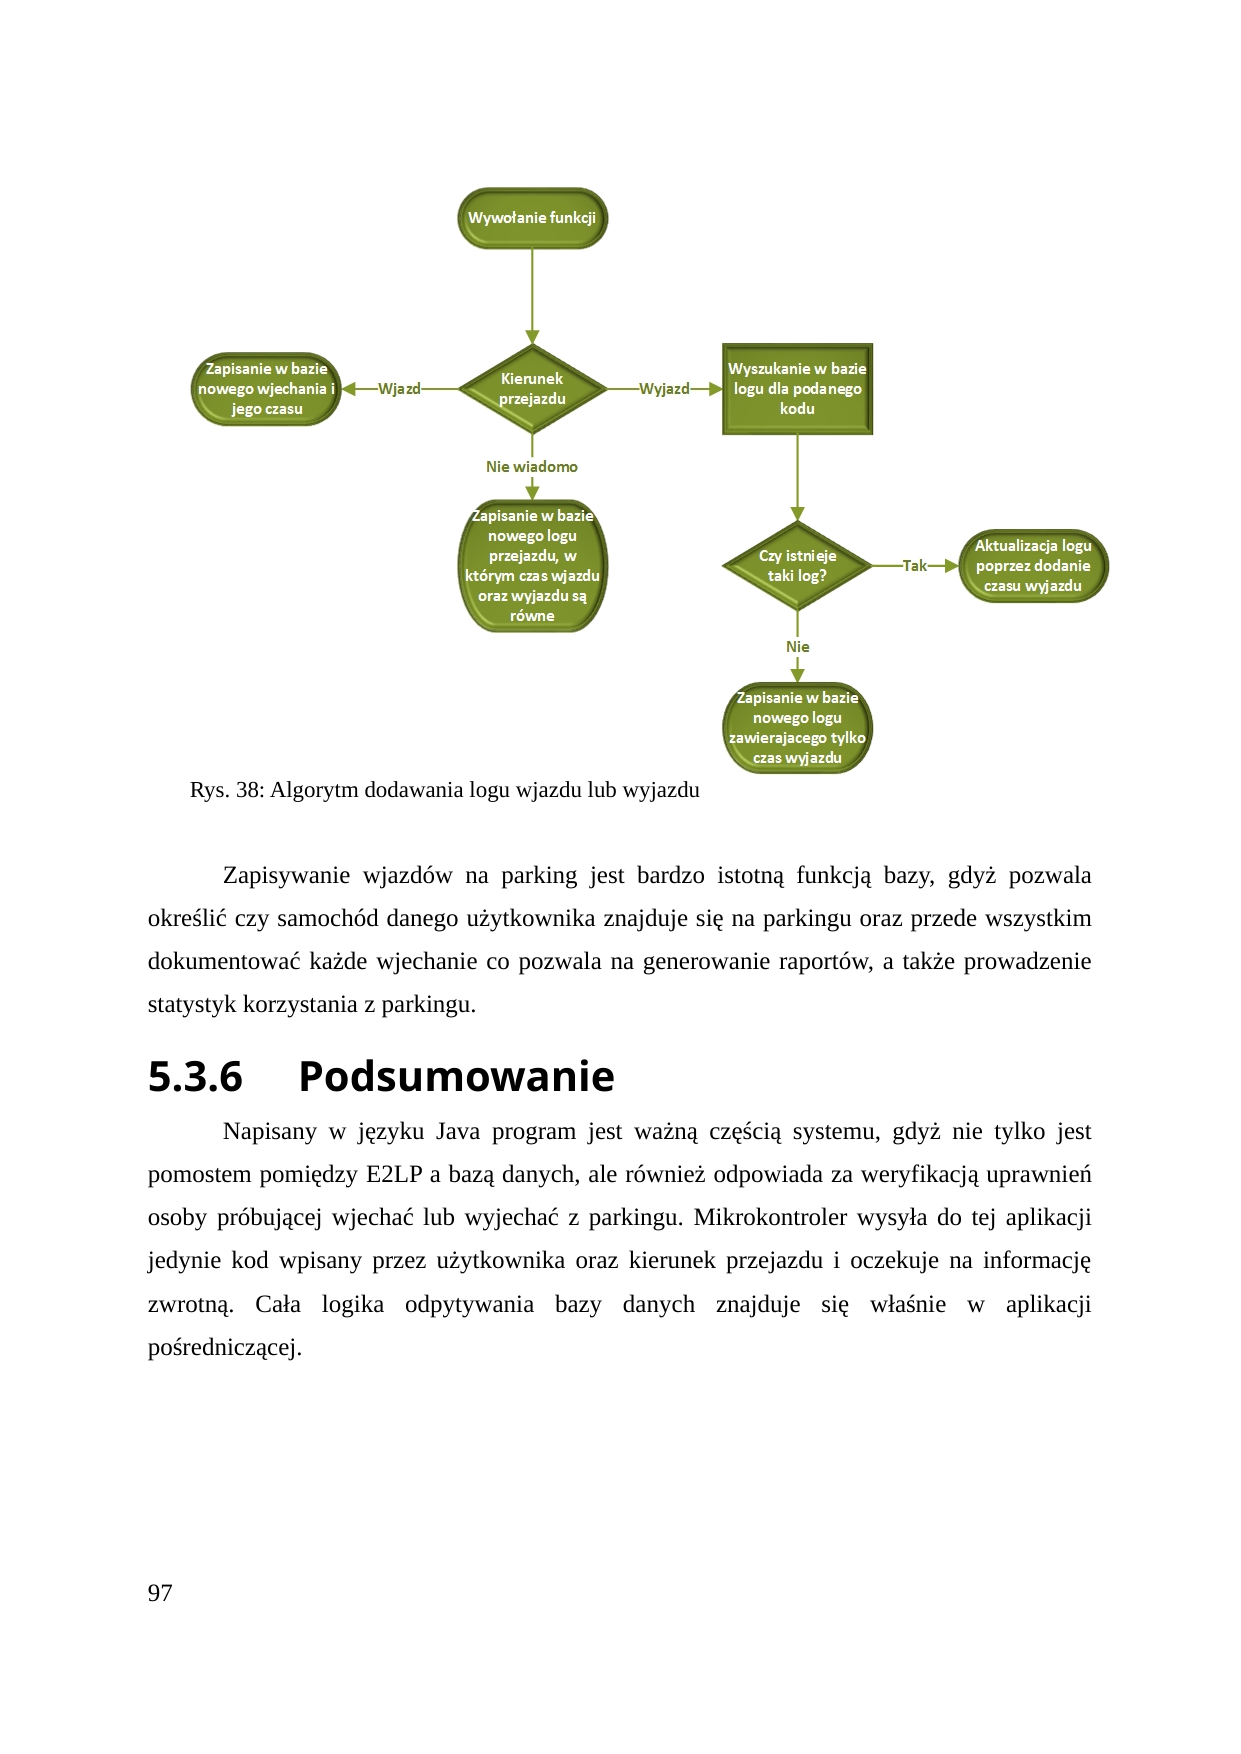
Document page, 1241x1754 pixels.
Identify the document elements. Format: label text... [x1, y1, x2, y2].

picture [189, 187, 1110, 776]
subtitle Podsumowanie [148, 1047, 1093, 1104]
text Zapisywanie wjazdów na parking jest bardzo istotną funkcją bazy, gdyż pozwala określić czy samochód danego użytkownika znajduje się na parkingu oraz przede wszystkim dokumentować każde wjechanie co pozwala na generowanie raportów, a także prowadzenie statystyk korzystania z parkingu. [148, 860, 1093, 1018]
text Rys. 38: Algorytm dodawania logu wjazdu lub wyjazdu [189, 776, 1110, 802]
text Napisany w języku Java program jest ważną częścią systemu, gdyż nie tylko jest pomostem pomiędzy E2LP a bazą danych, ale również odpowiada za weryfikacją uprawnień osoby próbującej wjechać lub wyjechać z parkingu. Mikrokontroler wysyła do tej aplikacji jedynie kod wpisany przez użytkownika oraz kierunek przejazdu i oczekuje na informację zwrotną. Cała logika odpytywania bazy danych znajduje się właśnie w aplikacji pośredniczącej. [148, 1116, 1093, 1361]
